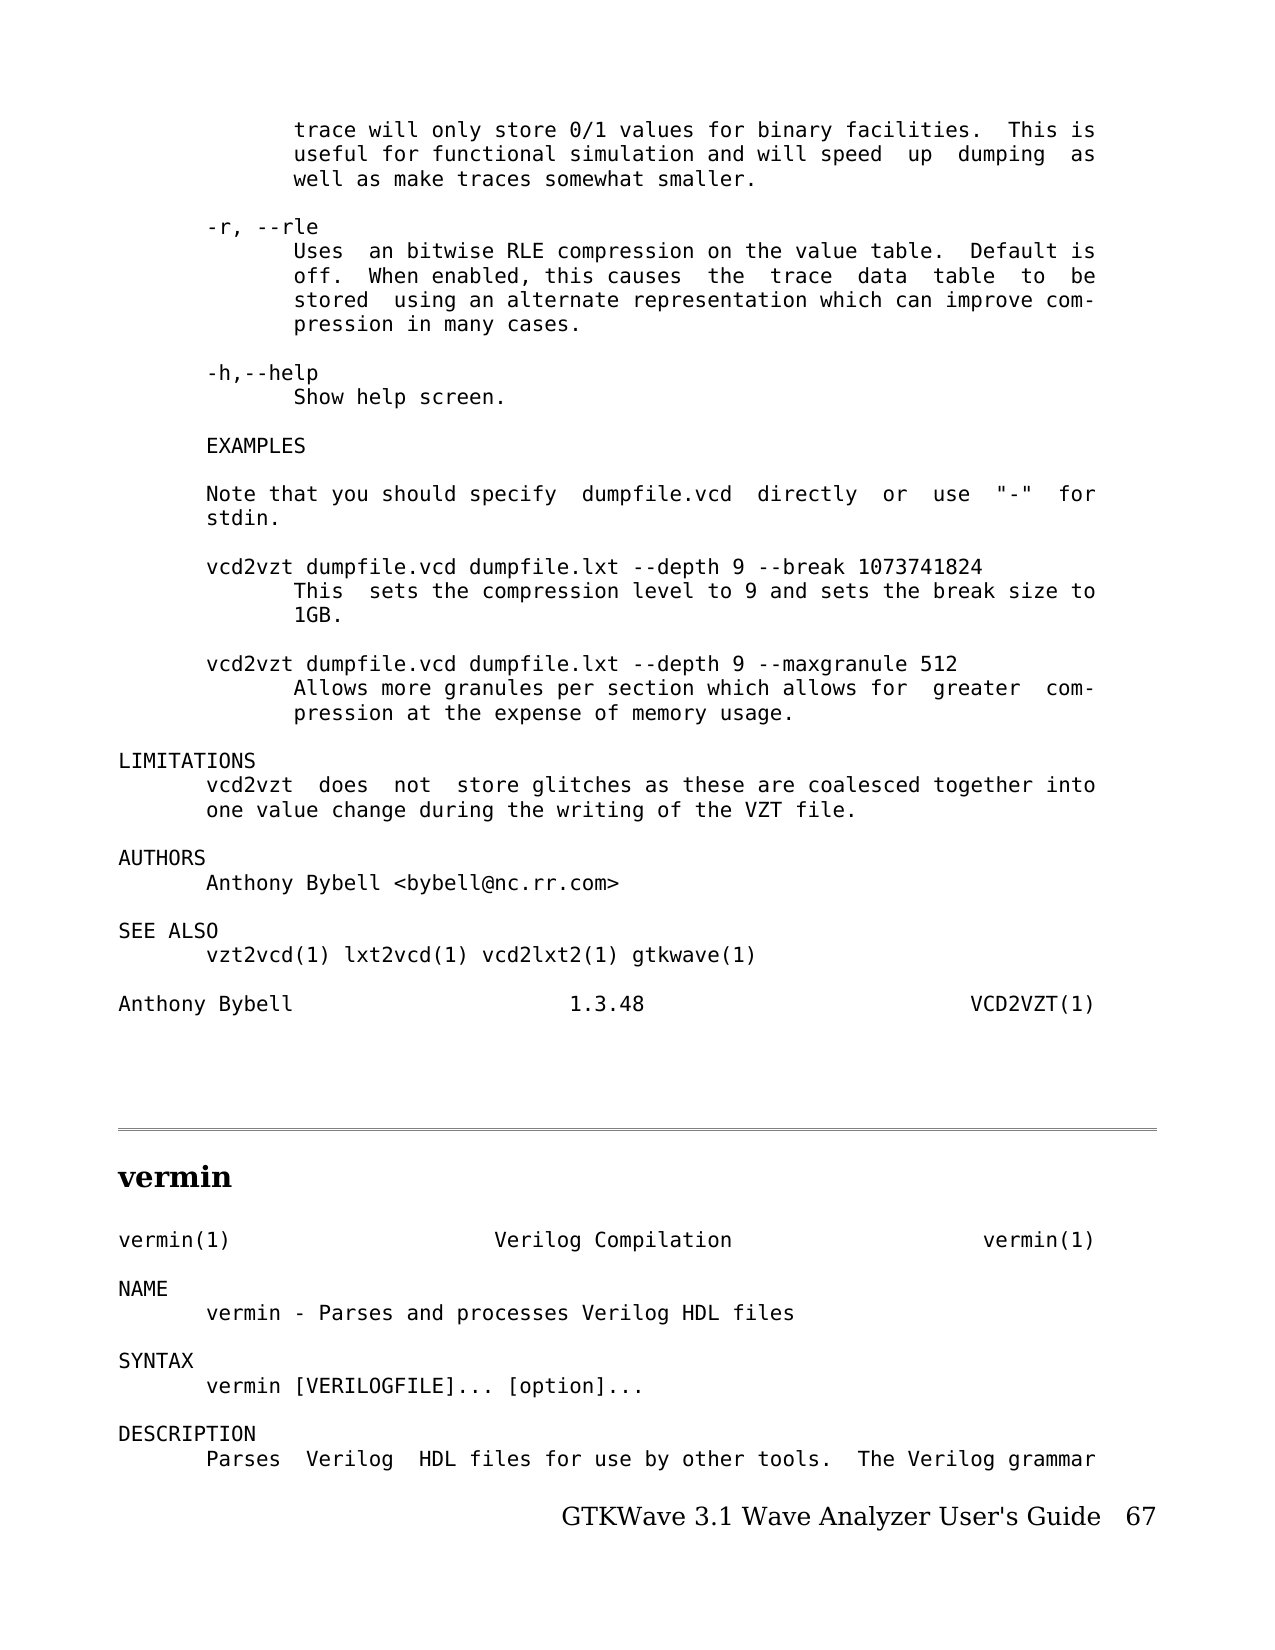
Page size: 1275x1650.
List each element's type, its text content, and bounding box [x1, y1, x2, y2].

text Anthony Bybell <bybell@nc.rr.com> [118, 871, 1157, 895]
text stdin. [118, 506, 1157, 531]
text useful for functional simulation and will speed up dumping as [118, 142, 1157, 167]
text well as make traces somewhat smaller. [118, 167, 1157, 191]
text -r, --rle [118, 215, 1157, 239]
text This sets the compression level to 9 and sets the break size to [118, 579, 1157, 603]
text -h,--help [118, 361, 1157, 385]
text 1GB. [118, 603, 1157, 628]
text vcd2vzt dumpfile.vcd dumpfile.lxt --depth 9 --break 1073741824 [118, 555, 1157, 579]
text vermin(1) Verilog Compilation vermin(1) [118, 1228, 1157, 1252]
text vcd2vzt dumpfile.vcd dumpfile.lxt --depth 9 --maxgranule 512 [118, 652, 1157, 676]
text LIMITATIONS [118, 749, 1157, 773]
text vermin [118, 1159, 1157, 1194]
text vermin - Parses and processes Verilog HDL files [118, 1301, 1157, 1325]
text trace will only store 0/1 values for binary facilities. This is [118, 118, 1157, 142]
text Allows more granules per section which allows for greater com- [118, 676, 1157, 701]
text DESCRIPTION [118, 1422, 1157, 1447]
text SEE ALSO [118, 919, 1157, 943]
text vermin [VERILOGFILE]... [option]... [118, 1374, 1157, 1398]
text off. When enabled, this causes the trace data table to be [118, 264, 1157, 288]
text NAME [118, 1277, 1157, 1301]
text pression at the expense of memory usage. [118, 701, 1157, 725]
text one value change during the writing of the VZT file. [118, 798, 1157, 822]
text SYNTAX [118, 1349, 1157, 1374]
text Uses an bitwise RLE compression on the value table. Default is [118, 239, 1157, 264]
text Anthony Bybell 1.3.48 VCD2VZT(1) [118, 992, 1157, 1016]
text Parses Verilog HDL files for use by other tools. The Verilog grammar [118, 1447, 1157, 1471]
text pression in many cases. [118, 312, 1157, 337]
text Show help screen. [118, 385, 1157, 409]
text EXAMPLES [118, 434, 1157, 458]
text vzt2vcd(1) lxt2vcd(1) vcd2lxt2(1) gtkwave(1) [118, 943, 1157, 968]
text vcd2vzt does not store glitches as these are coalesced together into [118, 773, 1157, 798]
text Note that you should specify dumpfile.vcd directly or use "-" for [118, 482, 1157, 506]
text stored using an alternate representation which can improve com- [118, 288, 1157, 312]
text AUTHORS [118, 846, 1157, 871]
